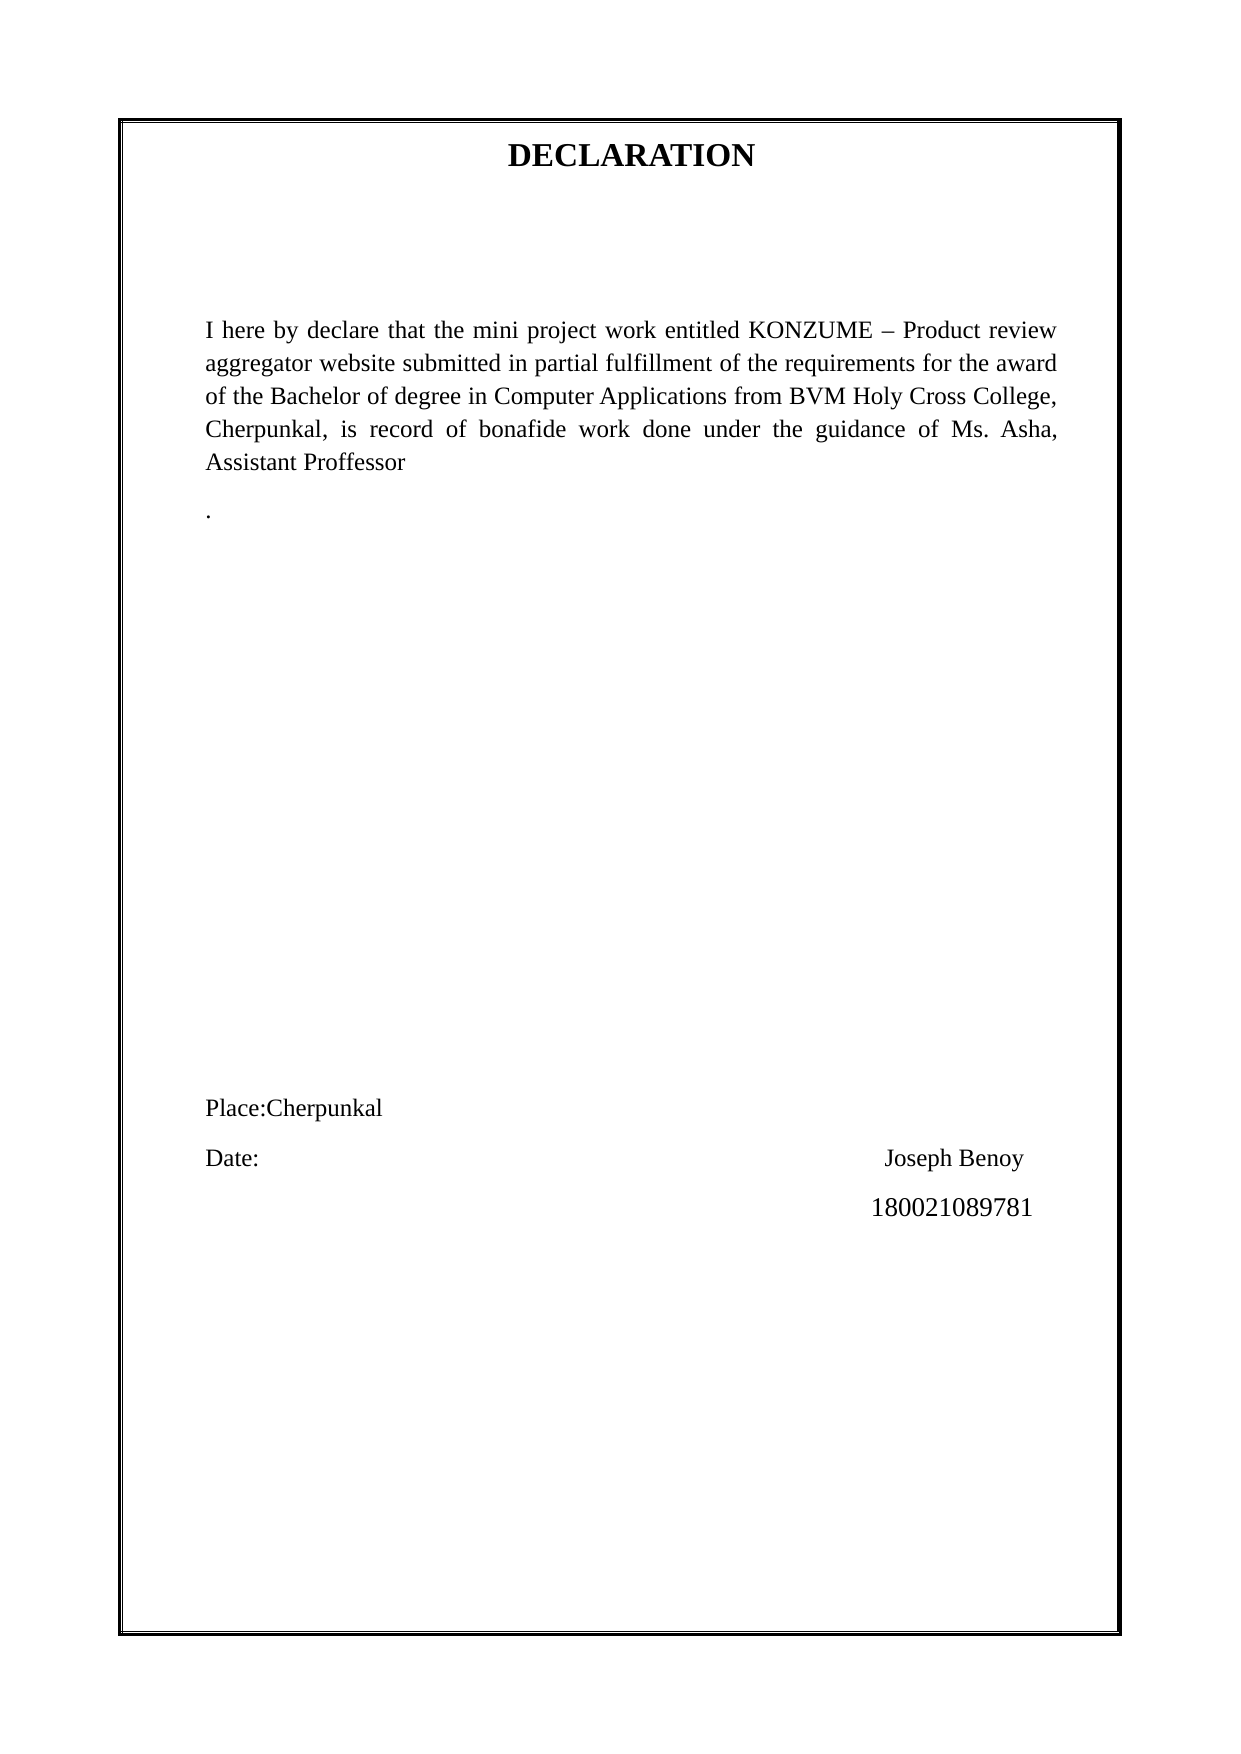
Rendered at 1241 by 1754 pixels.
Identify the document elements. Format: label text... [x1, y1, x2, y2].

text I here by declare that the mini project work entitled KONZUME – Product review aggregator website submitted in partial fulfillment of the requirements for the award of the Bachelor of degree in Computer Applications from BVM Holy Cross College, Cherpunkal, is record of bonafide work done under the guidance of Ms. Asha, Assistant Proffessor [205, 315, 1058, 476]
text . [205, 495, 1114, 524]
text DECLARATION [366, 135, 897, 173]
text Place:Cherpunkal [205, 1093, 1114, 1122]
text Date: Joseph Benoy [205, 1143, 1114, 1172]
text 180021089781 [830, 1191, 1114, 1222]
